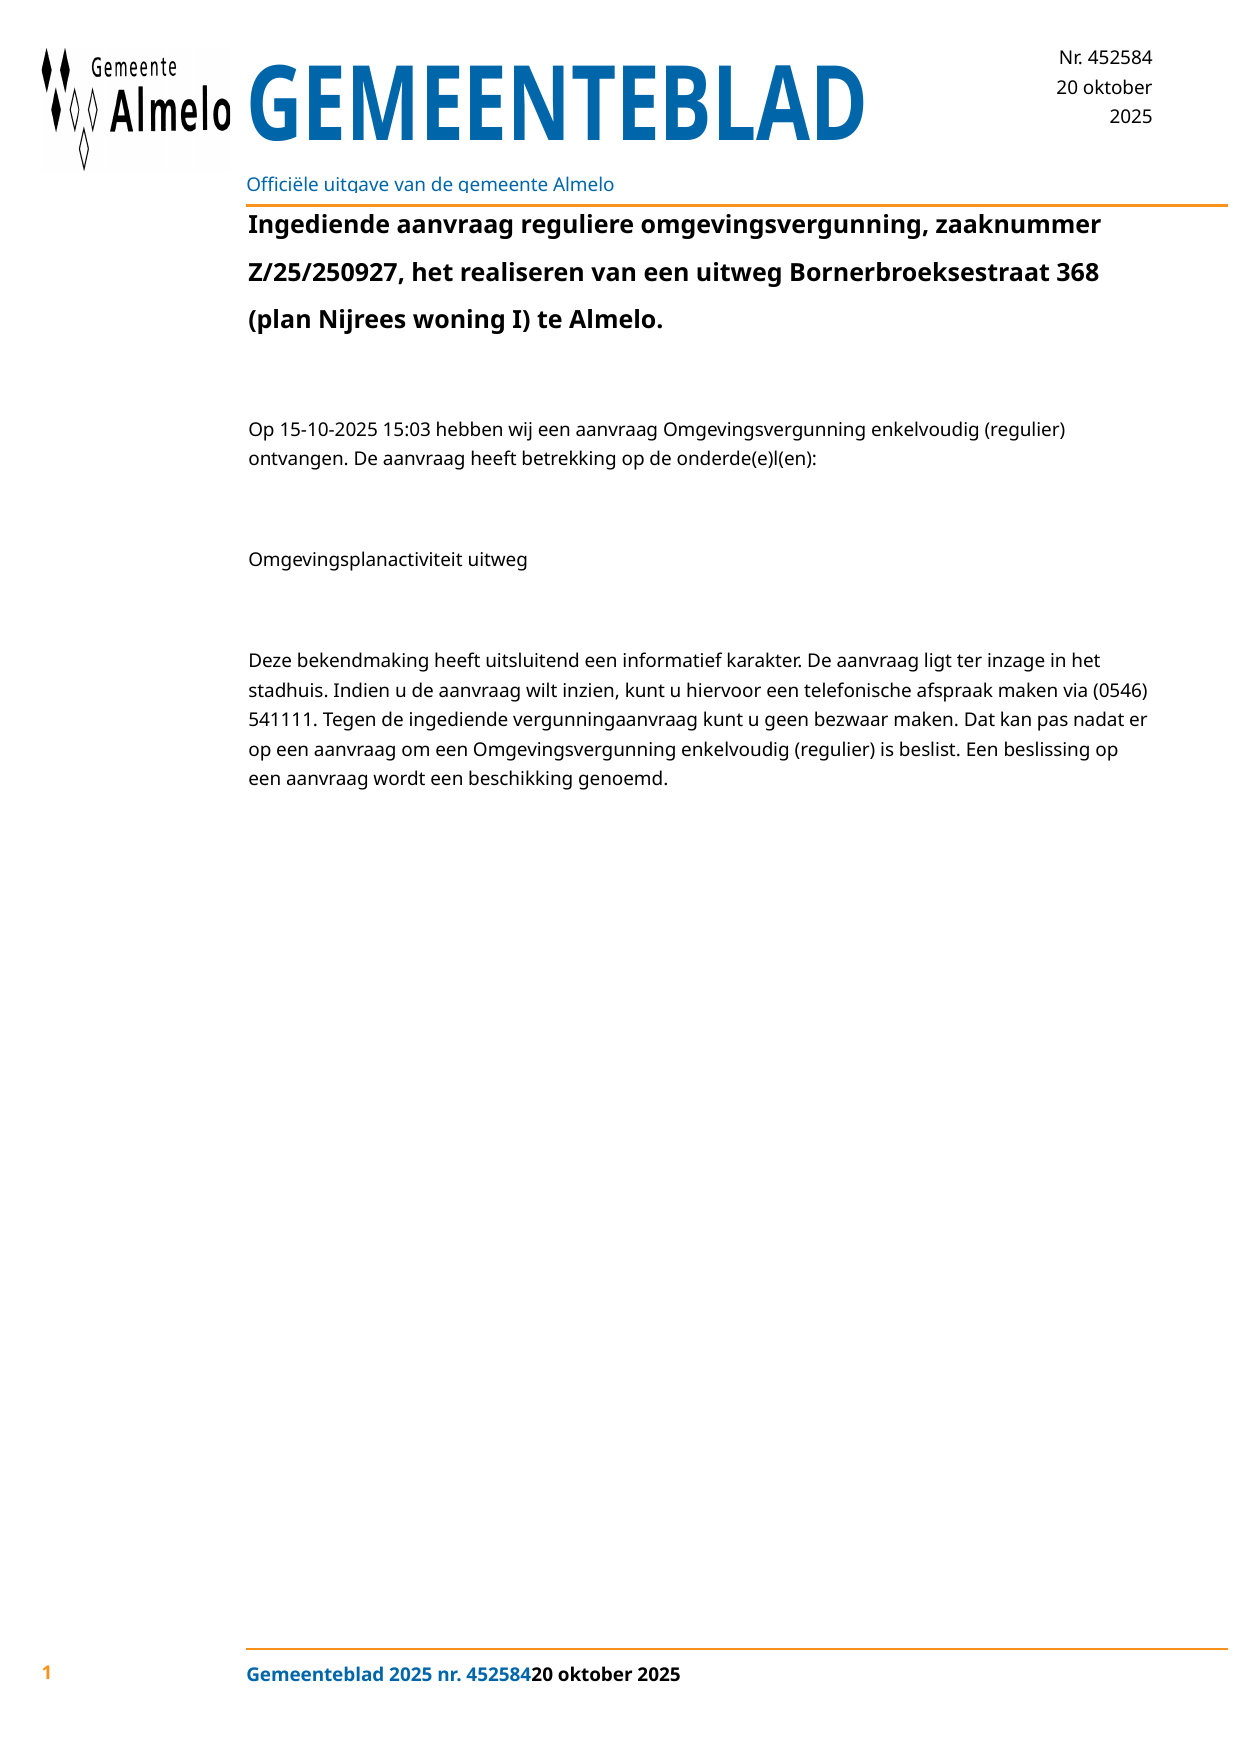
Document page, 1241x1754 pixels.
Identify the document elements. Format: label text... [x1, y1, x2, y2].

text Ingediende aanvraag reguliere omgevingsvergunning, zaaknummer Z/25/250927, het realiseren van een uitweg Bornerbroeksestraat 368 (plan Nijrees woning I) te Almelo. [248, 207, 1152, 336]
picture [41, 47, 231, 172]
text Omgevingsplanactiviteit uitweg [248, 546, 1152, 572]
text Op 15-10-2025 15:03 hebben wij een aanvraag Omgevingsvergunning enkelvoudig (regulier) ontvangen. De aanvraag heeft betrekking op de onderde(e)l(en): [248, 416, 1152, 471]
text Deze bekendmaking heeft uitsluitend een informatief karakter. De aanvraag ligt ter inzage in het stadhuis. Indien u de aanvraag wilt inzien, kunt u hiervoor een telefonische afspraak maken via (0546) 541111. Tegen de ingediende vergunningaanvraag kunt u geen bezwaar maken. Dat kan pas nadat er op een aanvraag om een Omgevingsvergunning enkelvoudig (regulier) is beslist. Een beslissing op een aanvraag wordt een beschikking genoemd. [248, 647, 1152, 791]
